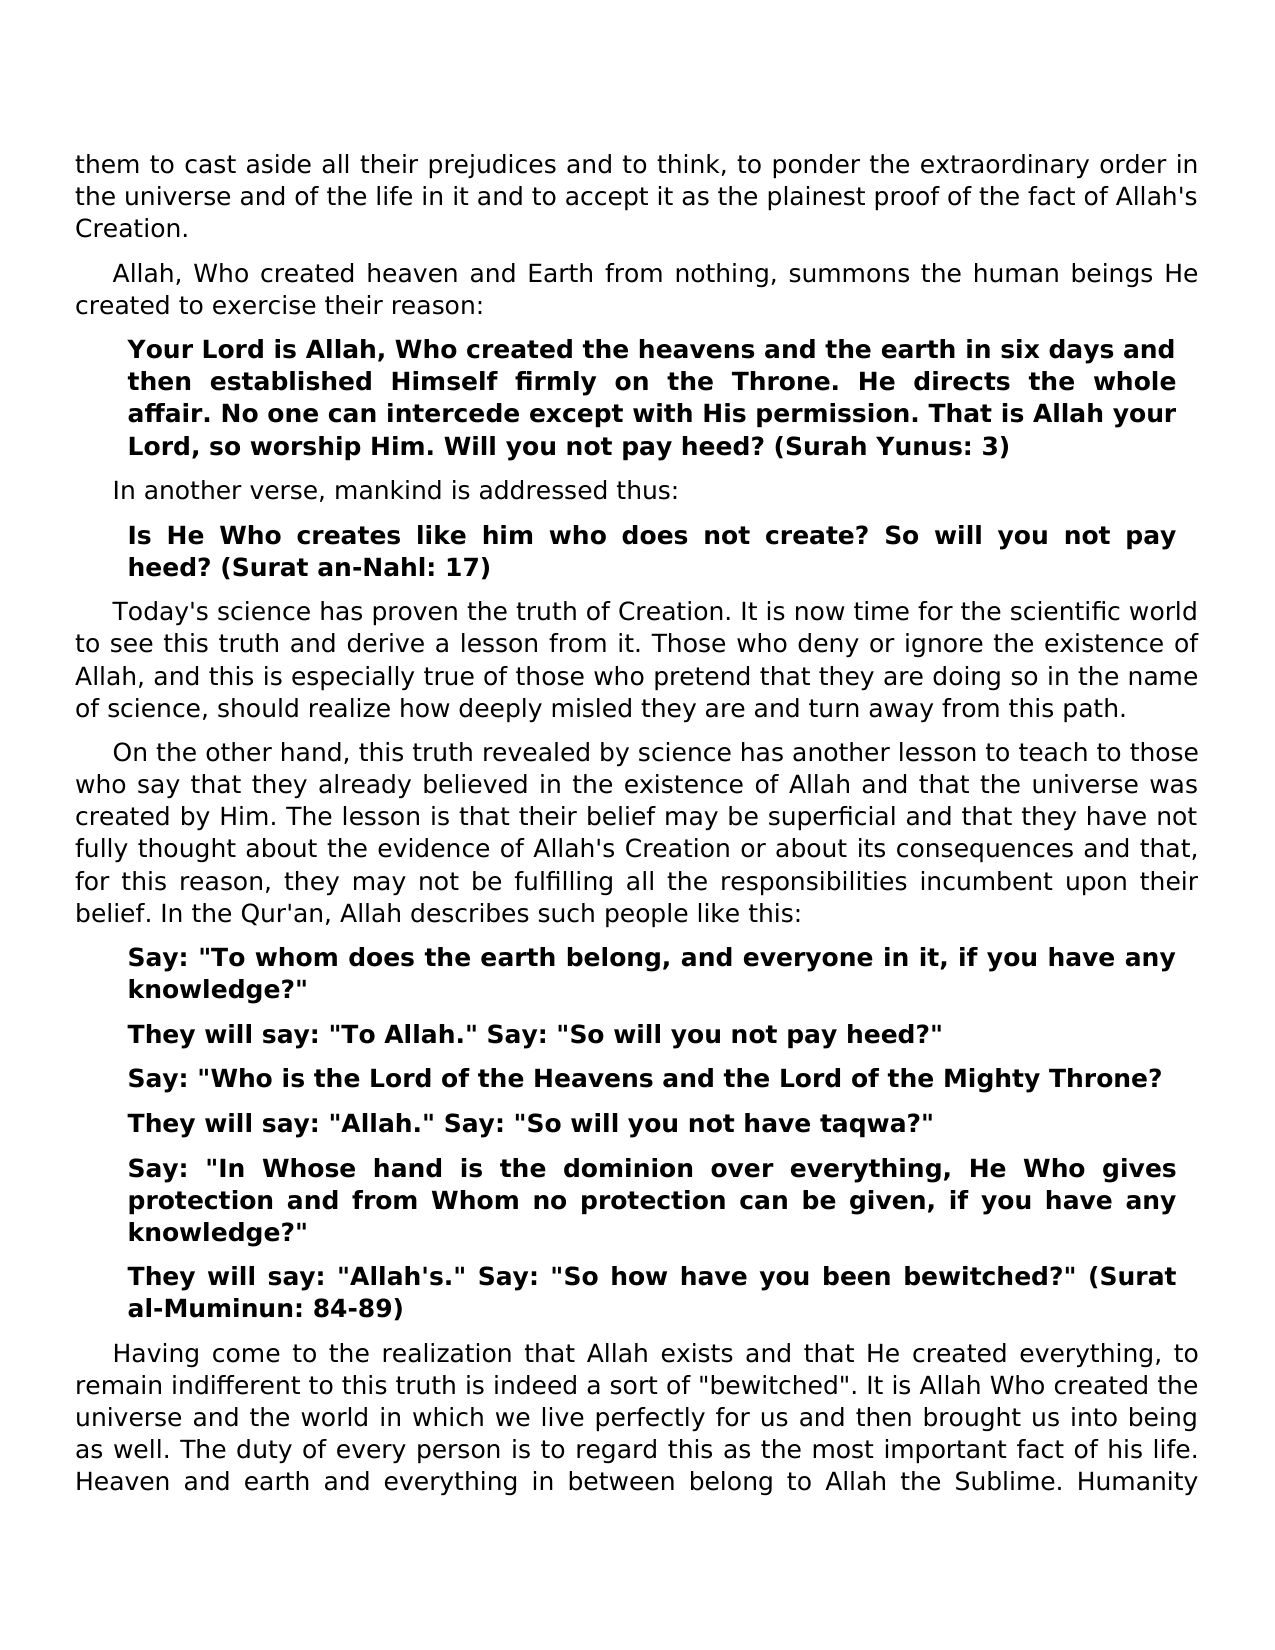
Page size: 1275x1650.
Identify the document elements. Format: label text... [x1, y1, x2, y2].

text In another verse, mankind is addressed thus: [75, 476, 1200, 505]
text Today's science has proven the truth of Creation. It is now time for the scientific world to see this truth and derive a lesson from it. Those who deny or ignore the existence of Allah, and this is especially true of those who pretend that they are doing so in the name of science, should realize how deeply misled they are and turn away from this path. [75, 597, 1200, 723]
text Say: "To whom does the earth belong, and everyone in it, if you have any knowledge?" [127, 943, 1177, 1004]
text them to cast aside all their prejudices and to think, to ponder the extraordinary order in the universe and of the life in it and to accept it as the plainest proof of the fact of Allah's Creation. [75, 150, 1200, 243]
text They will say: "Allah's." Say: "So how have you been bewitched?" (Surat al-Muminun: 84-89) [127, 1262, 1177, 1324]
text Say: "Who is the Lord of the Heavens and the Lord of the Mighty Throne? [127, 1064, 1177, 1094]
text Allah, Who created heaven and Earth from nothing, summons the human beings He created to exercise their reason: [75, 259, 1200, 320]
text They will say: "To Allah." Say: "So will you not pay heed?" [127, 1020, 1177, 1049]
text Say: "In Whose hand is the dominion over everything, He Who gives protection and from Whom no protection can be given, if you have any knowledge?" [127, 1154, 1177, 1247]
text Having come to the realization that Allah exists and that He created everything, to remain indifferent to this truth is indeed a sort of "bewitched". It is Allah Who created the universe and the world in which we live perfectly for us and then brought us into being as well. The duty of every person is to regard this as the most important fact of his life. Heaven and earth and everything in between belong to Allah the Sublime. Humanity [75, 1339, 1200, 1497]
text They will say: "Allah." Say: "So will you not have taqwa?" [127, 1109, 1177, 1138]
text Your Lord is Allah, Who created the heavens and the earth in six days and then established Himself firmly on the Throne. He directs the whole affair. No one can intercede except with His permission. That is Allah your Lord, so worship Him. Will you not pay heed? (Surah Yunus: 3) [127, 335, 1177, 461]
text Is He Who creates like him who does not create? So will you not pay heed? (Surat an-Nahl: 17) [127, 521, 1177, 582]
text On the other hand, this truth revealed by science has another lesson to teach to those who say that they already believed in the existence of Allah and that the universe was created by Him. The lesson is that their belief may be superficial and that they have not fully thought about the evidence of Allah's Creation or about its consequences and that, for this reason, they may not be fulfilling all the responsibilities incumbent upon their belief. In the Qur'an, Allah describes such people like this: [75, 738, 1200, 928]
